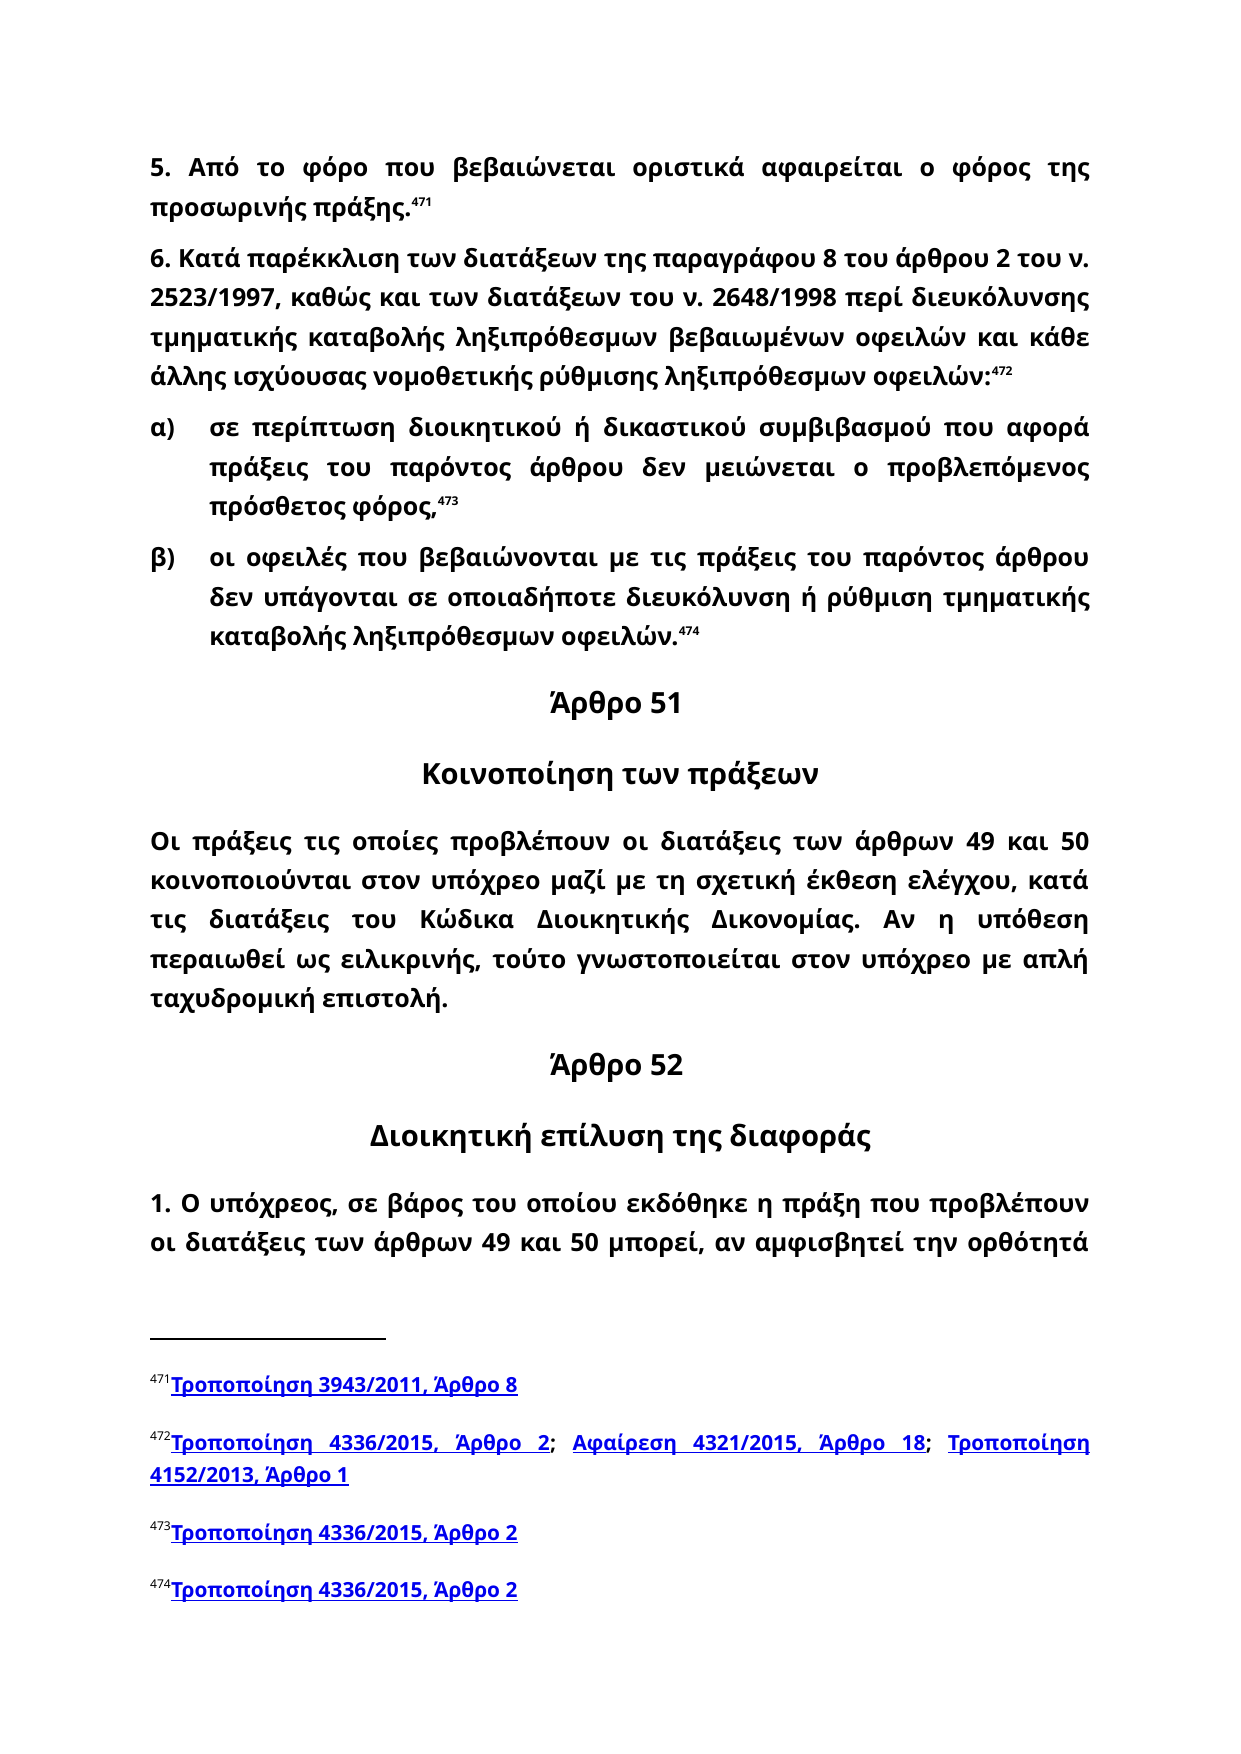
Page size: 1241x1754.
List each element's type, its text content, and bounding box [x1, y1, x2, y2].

text 1. Ο υπόχρεος, σε βάρος του οποίου εκδόθηκε η πράξη που προβλέπουν οι διατάξεις των άρθρων 49 και 50 μπορεί, αν αμφισβητεί την ορθότητά [150, 1186, 1090, 1259]
text 5. Από το φόρο που βεβαιώνεται οριστικά αφαιρείται ο φόρος της προσωρινής πράξης. [150, 150, 1090, 223]
text Τροποποίηση 4336/2015, Άρθρο 2 [150, 1576, 1090, 1604]
list α) σε περίπτωση διοικητικού ή δικαστικού συμβιβασμού που αφορά πράξεις του παρόντος άρθρου δεν μειώνεται ο προβλεπόμενος πρόσθετος φόρος, [150, 410, 1090, 522]
text Τροποποίηση 4336/2015, Άρθρο 2 [150, 1518, 1090, 1546]
subtitle Διοικητική επίλυση της διαφοράς [150, 1115, 1090, 1155]
subtitle Κοινοποίηση των πράξεων [150, 753, 1090, 793]
subtitle Άρθρο 52 [150, 1044, 1090, 1084]
subtitle Άρθρο 51 [150, 682, 1090, 722]
list β) οι οφειλές που βεβαιώνονται με τις πράξεις του παρόντος άρθρου δεν υπάγονται σε οποιαδήποτε διευκόλυνση ή ρύθμιση τμηματικής καταβολής ληξιπρόθεσμων οφειλών. [150, 540, 1090, 652]
text Τροποποίηση 4336/2015, Άρθρο 2; Αφαίρεση 4321/2015, Άρθρο 18; Τροποποίηση 4152/2013, Άρθρο 1 [150, 1428, 1090, 1489]
text Οι πράξεις τις οποίες προβλέπουν οι διατάξεις των άρθρων 49 και 50 κοινοποιούνται στον υπόχρεο μαζί με τη σχετική έκθεση ελέγχου, κατά τις διατάξεις του Κώδικα Διοικητικής Δικονομίας. Αν η υπόθεση περαιωθεί ως ειλικρινής, τούτο γνωστοποιείται στον υπόχρεο με απλή ταχυδρομική επιστολή. [150, 824, 1090, 1014]
text Τροποποίηση 3943/2011, Άρθρο 8 [150, 1370, 1090, 1398]
text 6. Κατά παρέκκλιση των διατάξεων της παραγράφου 8 του άρθρου 2 του ν. 2523/1997, καθώς και των διατάξεων του ν. 2648/1998 περί διευκόλυνσης τμηματικής καταβολής ληξιπρόθεσμων βεβαιωμένων οφειλών και κάθε άλλης ισχύουσας νομοθετικής ρύθμισης ληξιπρόθεσμων οφειλών: [150, 241, 1090, 392]
